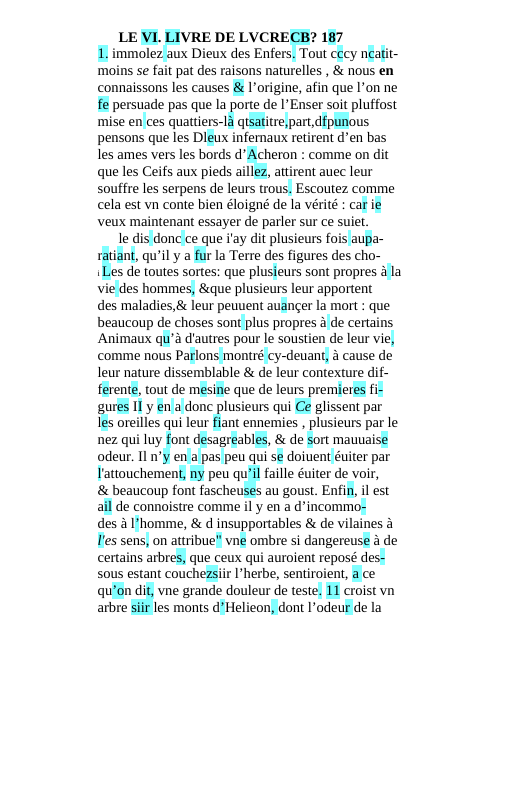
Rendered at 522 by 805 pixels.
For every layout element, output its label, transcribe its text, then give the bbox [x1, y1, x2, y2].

text le dis donc ce que i'ay dit plusieurs fois aupa- ratiant, qu’il y a fur la Terre des figures des cho- i Les de toutes sortes: que plusieurs sont propres à la vie des hommes, &que plusieurs leur apportent des maladies,& leur peuuent auançer la mort : que beaucoup de choses sont plus propres à de certains Animaux qu’à d'autres pour le soustien de leur vie, comme nous Parlons montré cy-deuant, à cause de leur nature dissemblable & de leur contexture dif- ferente, tout de mesine que de leurs premieres fi- gures II y en a donc plusieurs qui Ce glissent par les oreilles qui leur fiant ennemies , plusieurs par le nez qui luy font desagreables, & de sort mauuaise odeur. Il n’y en a pas peu qui se doiuent éuiter par l'attouchement, ny peu qu’il faille éuiter de voir, & beaucoup font fascheuses au goust. Enfin, il est ail de connoistre comme il y en a d’incommo- des à l’homme, & d insupportables & de vilaines à l'es sens, on attribue" vne ombre si dangereuse à de certains arbres, que ceux qui auroient reposé des- sous estant couchezsiir l’herbe, sentiroient, a ce qu’on dit, vne grande douleur de teste. 11 croist vn arbre siir les monts d’Helieon, dont l’odeur de la [97, 230, 465, 615]
text LE VI. LIVRE DE LVCRECB? 187 1. immolez aux Dieux des Enfers. Tout cccy ncatit- moins se fait pat des raisons naturelles , & nous en connaissons les causes & l’origine, afin que l’on ne fe persuade pas que la porte de l’Enser soit pluffost mise en ces quattiers-là qtsatitre,part,dfpunous pensons que les Dleux infernaux retirent d’en bas les ames vers les bords d’Acheron : comme on dit que les Ceifs aux pieds aillez, attirent auec leur souffre les serpens de leurs trous. Escoutez comme cela est vn conte bien éloigné de la vérité : car ie veux maintenant essayer de parler sur ce suiet. [97, 28, 465, 230]
